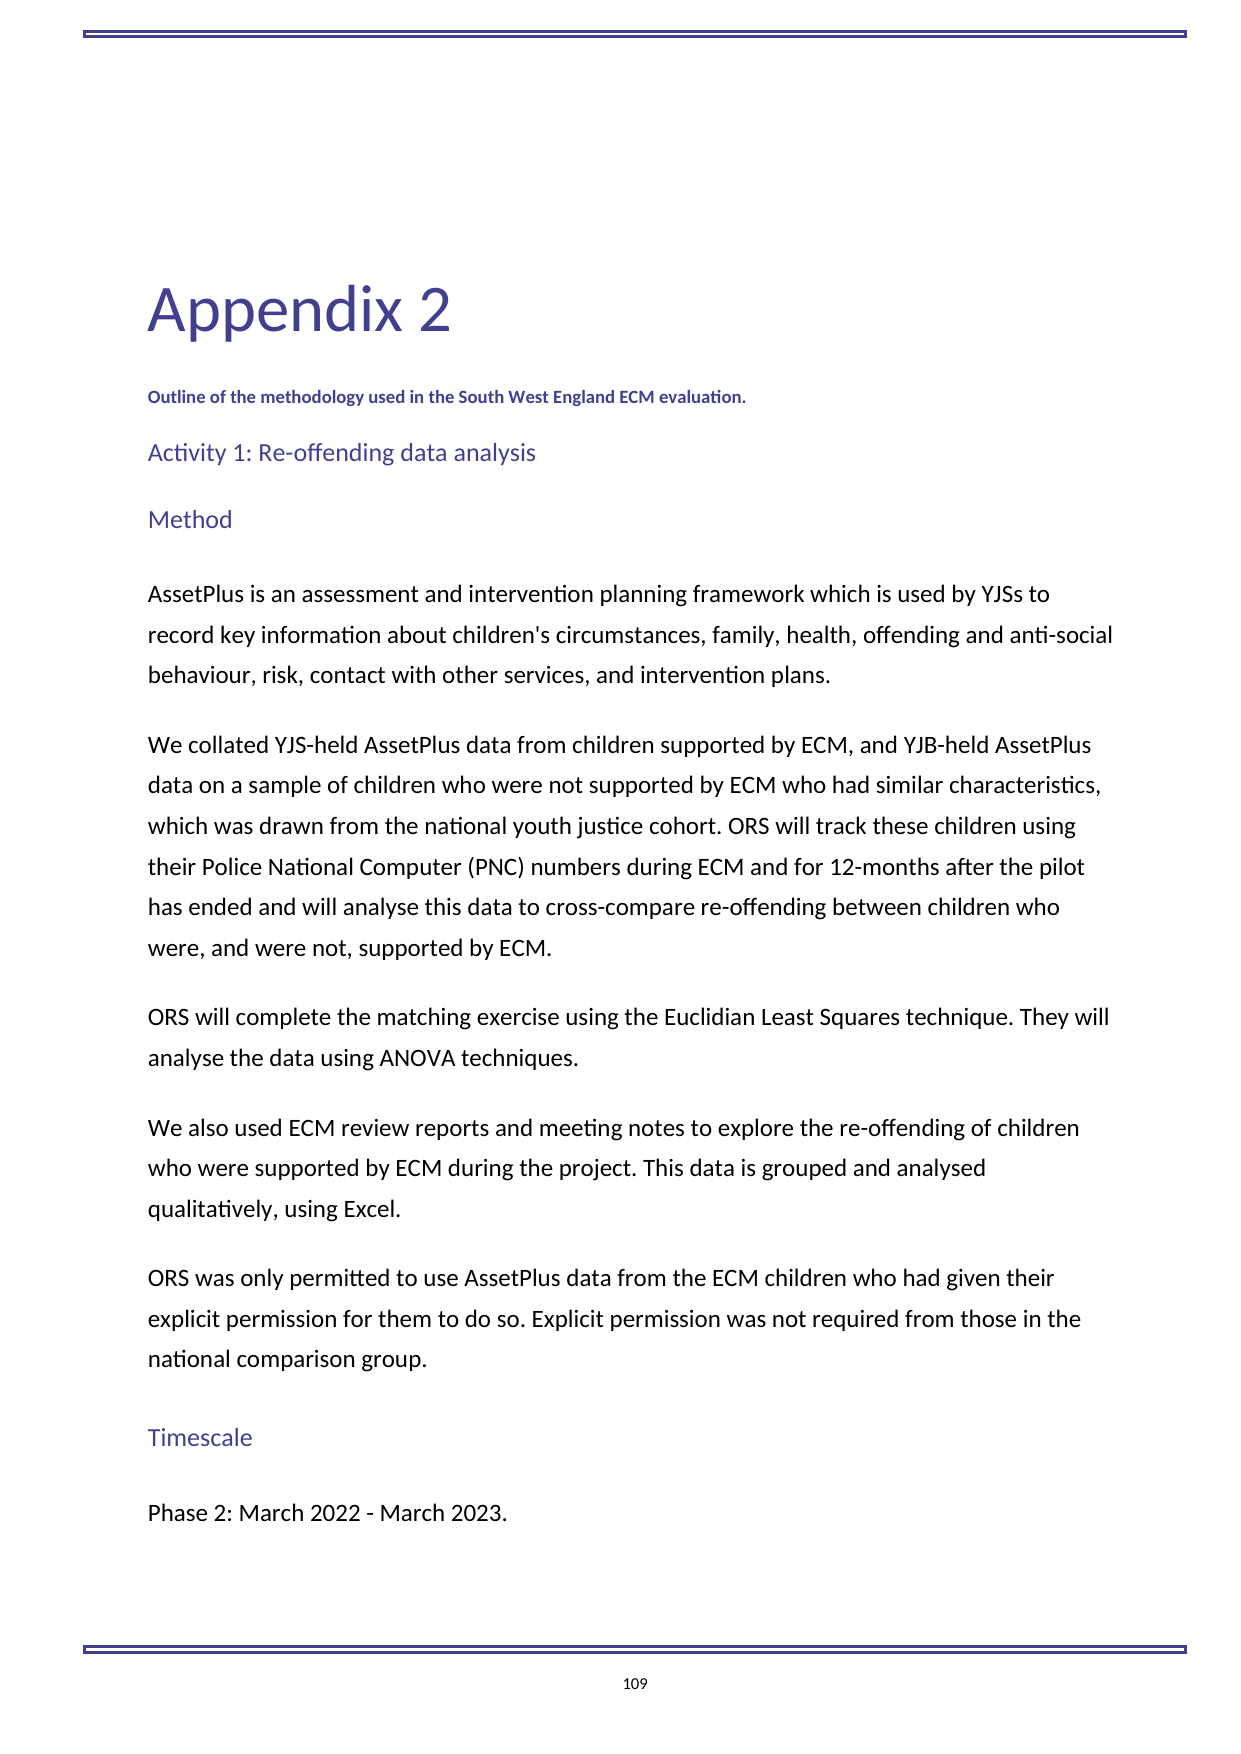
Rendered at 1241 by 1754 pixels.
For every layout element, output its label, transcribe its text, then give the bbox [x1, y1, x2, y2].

text Phase 2: March 2022 - March 2023. [148, 1497, 1122, 1537]
subtitle Method [148, 503, 1122, 545]
subtitle ORS was only permitted to use AssetPlus data from the ECM children who had given their explicit permission for them to do so. Explicit permission was not required from those in the national comparison group. [148, 1262, 1122, 1384]
text Outline of the methodology used in the South West England ECM evaluation. [148, 385, 1122, 416]
subtitle ORS will complete the matching exercise using the Euclidian Least Squares technique. They will analyse the data using ANOVA techniques. [148, 1001, 1122, 1082]
subtitle AssetPlus is an assessment and intervention planning framework which is used by YJSs to record key information about children's circumstances, family, health, offending and anti-social behaviour, risk, contact with other services, and intervention plans. [148, 578, 1122, 700]
subtitle Appendix 2 [148, 267, 1122, 375]
subtitle Activity 1: Re-offending data analysis [148, 436, 1122, 478]
subtitle We also used ECM review reports and meeting notes to explore the re-offending of children who were supported by ECM during the project. This data is grouped and analysed qualitatively, using Excel. [148, 1112, 1122, 1233]
subtitle Timescale [148, 1421, 1122, 1463]
subtitle We collated YJS-held AssetPlus data from children supported by ECM, and YJB-held AssetPlus data on a sample of children who were not supported by ECM who had similar characteristics, which was drawn from the national youth justice cohort. ORS will track these children using their Police National Computer (PNC) numbers during ECM and for 12-months after the pilot has ended and will analyse this data to cross-compare re-offending between children who were, and were not, supported by ECM. [148, 729, 1122, 972]
